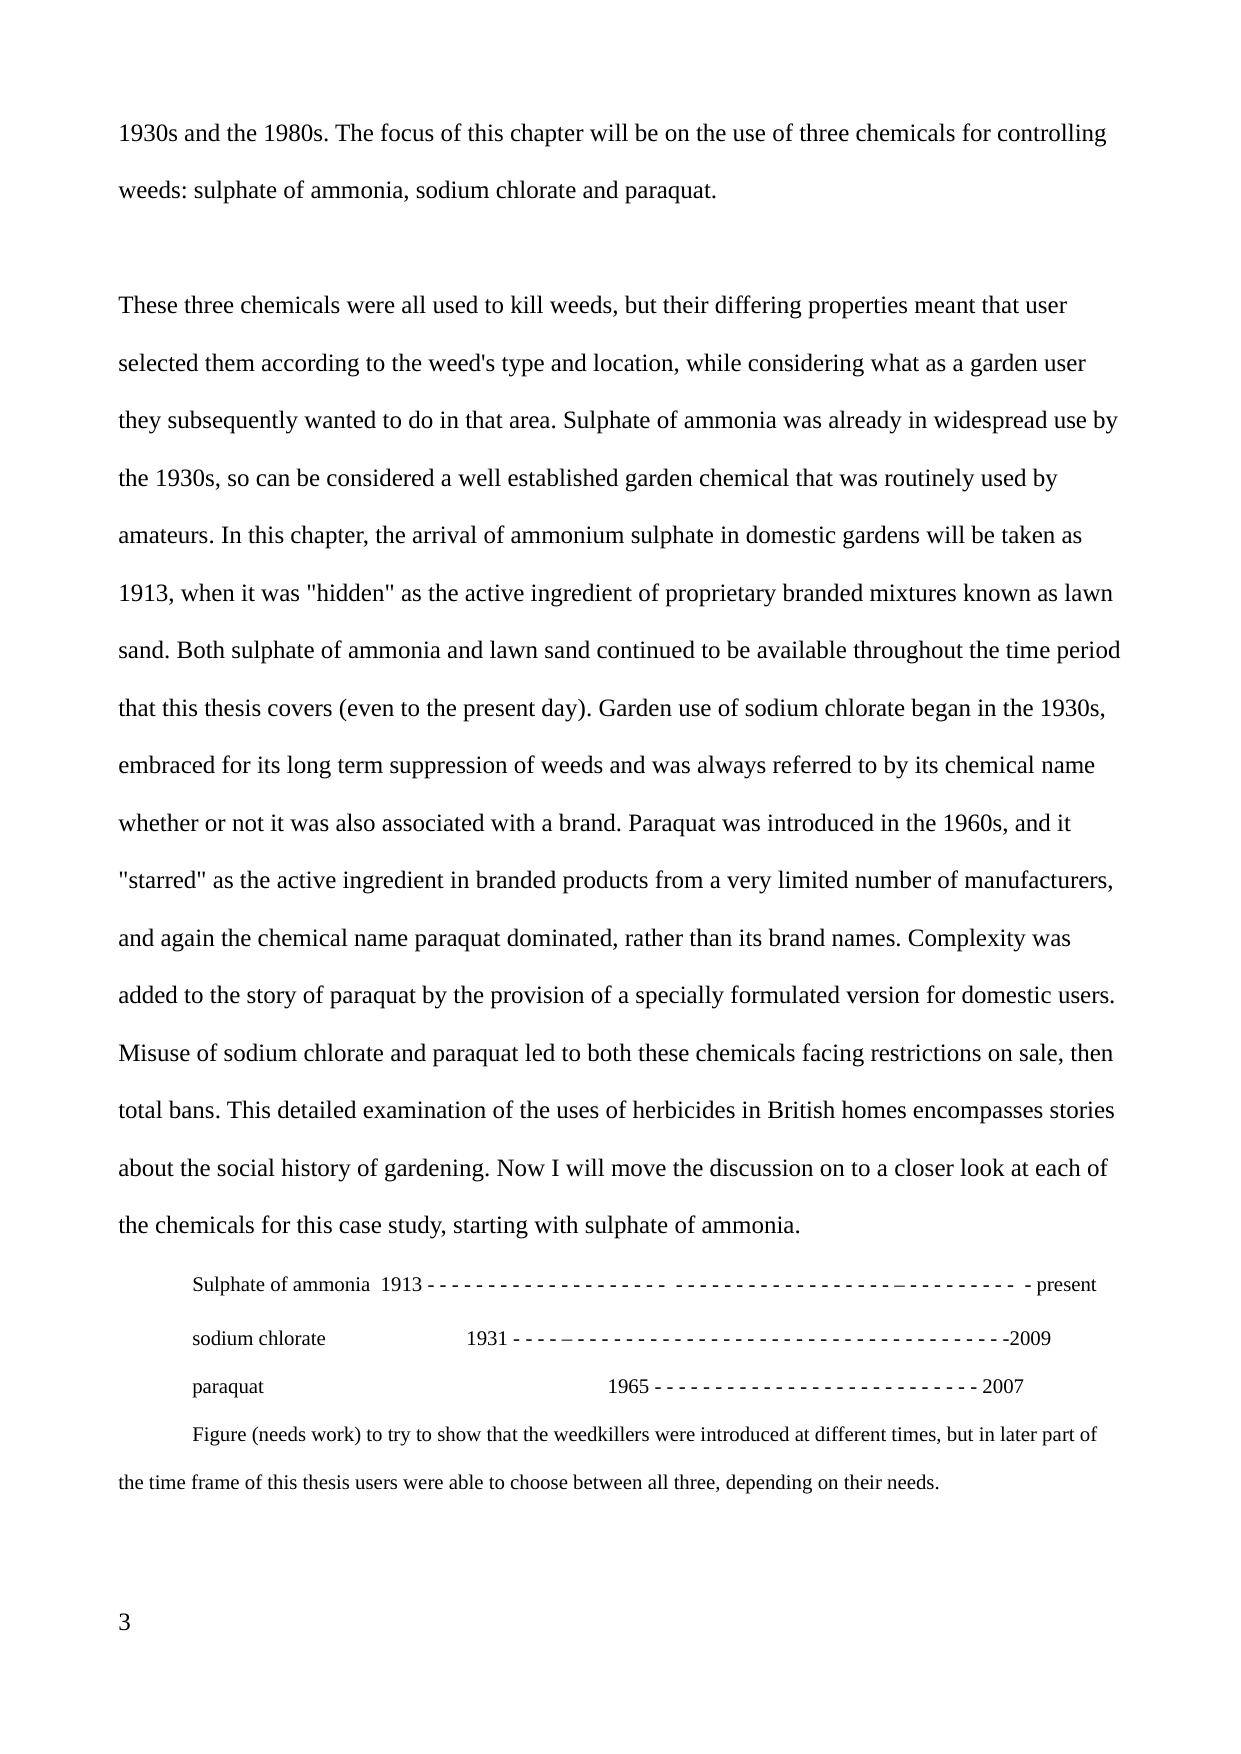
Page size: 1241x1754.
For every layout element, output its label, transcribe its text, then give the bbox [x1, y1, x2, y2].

text Sulphate of ammonia 1913 - - - - - - - - - - - - - - - - - - - - - - - - - - - - - - - - - - - - - - – - - - - - - - - - - present [118, 1268, 1122, 1297]
text 1930s and the 1980s. The focus of this chapter will be on the use of three chemicals for controlling weeds: sulphate of ammonia, sodium chlorate and paraquat. [118, 118, 1122, 204]
text Figure (needs work) to try to show that the weedkillers were introduced at different times, but in later part of the time frame of this thesis users were able to choose between all three, depending on their needs. [118, 1422, 1122, 1494]
text sodium chlorate 1931 - - - - – - - - - - - - - - - - - - - - - - - - - - - - - - - - - - - - - - - - -2009 [118, 1326, 1122, 1350]
text These three chemicals were all used to kill weeds, but their differing properties meant that user selected them according to the weed's type and location, while considering what as a garden user they subsequently wanted to do in that area. Sulphate of ammonia was already in widespread use by the 1930s, so can be considered a well established garden chemical that was routinely used by amateurs. In this chapter, the arrival of ammonium sulphate in domestic gardens will be taken as 1913, when it was "hidden" as the active ingredient of proprietary branded mixtures known as lawn sand. Both sulphate of ammonia and lawn sand continued to be available throughout the time period that this thesis covers (even to the present day). Garden use of sodium chlorate began in the 1930s, embraced for its long term suppression of weeds and was always referred to by its chemical name whether or not it was also associated with a brand. Paraquat was introduced in the 1960s, and it "starred" as the active ingredient in branded products from a very limited number of manufacturers, and again the chemical name paraquat dominated, rather than its brand names. Complexity was added to the story of paraquat by the provision of a specially formulated version for domestic users. Misuse of sodium chlorate and paraquat led to both these chemicals facing restrictions on sale, then total bans. This detailed examination of the uses of herbicides in British homes encompasses stories about the social history of gardening. Now I will move the discussion on to a closer look at each of the chemicals for this case study, starting with sulphate of ammonia. [118, 291, 1122, 1239]
text paraquat 1965 - - - - - - - - - - - - - - - - - - - - - - - - - - - 2007 [118, 1374, 1122, 1398]
